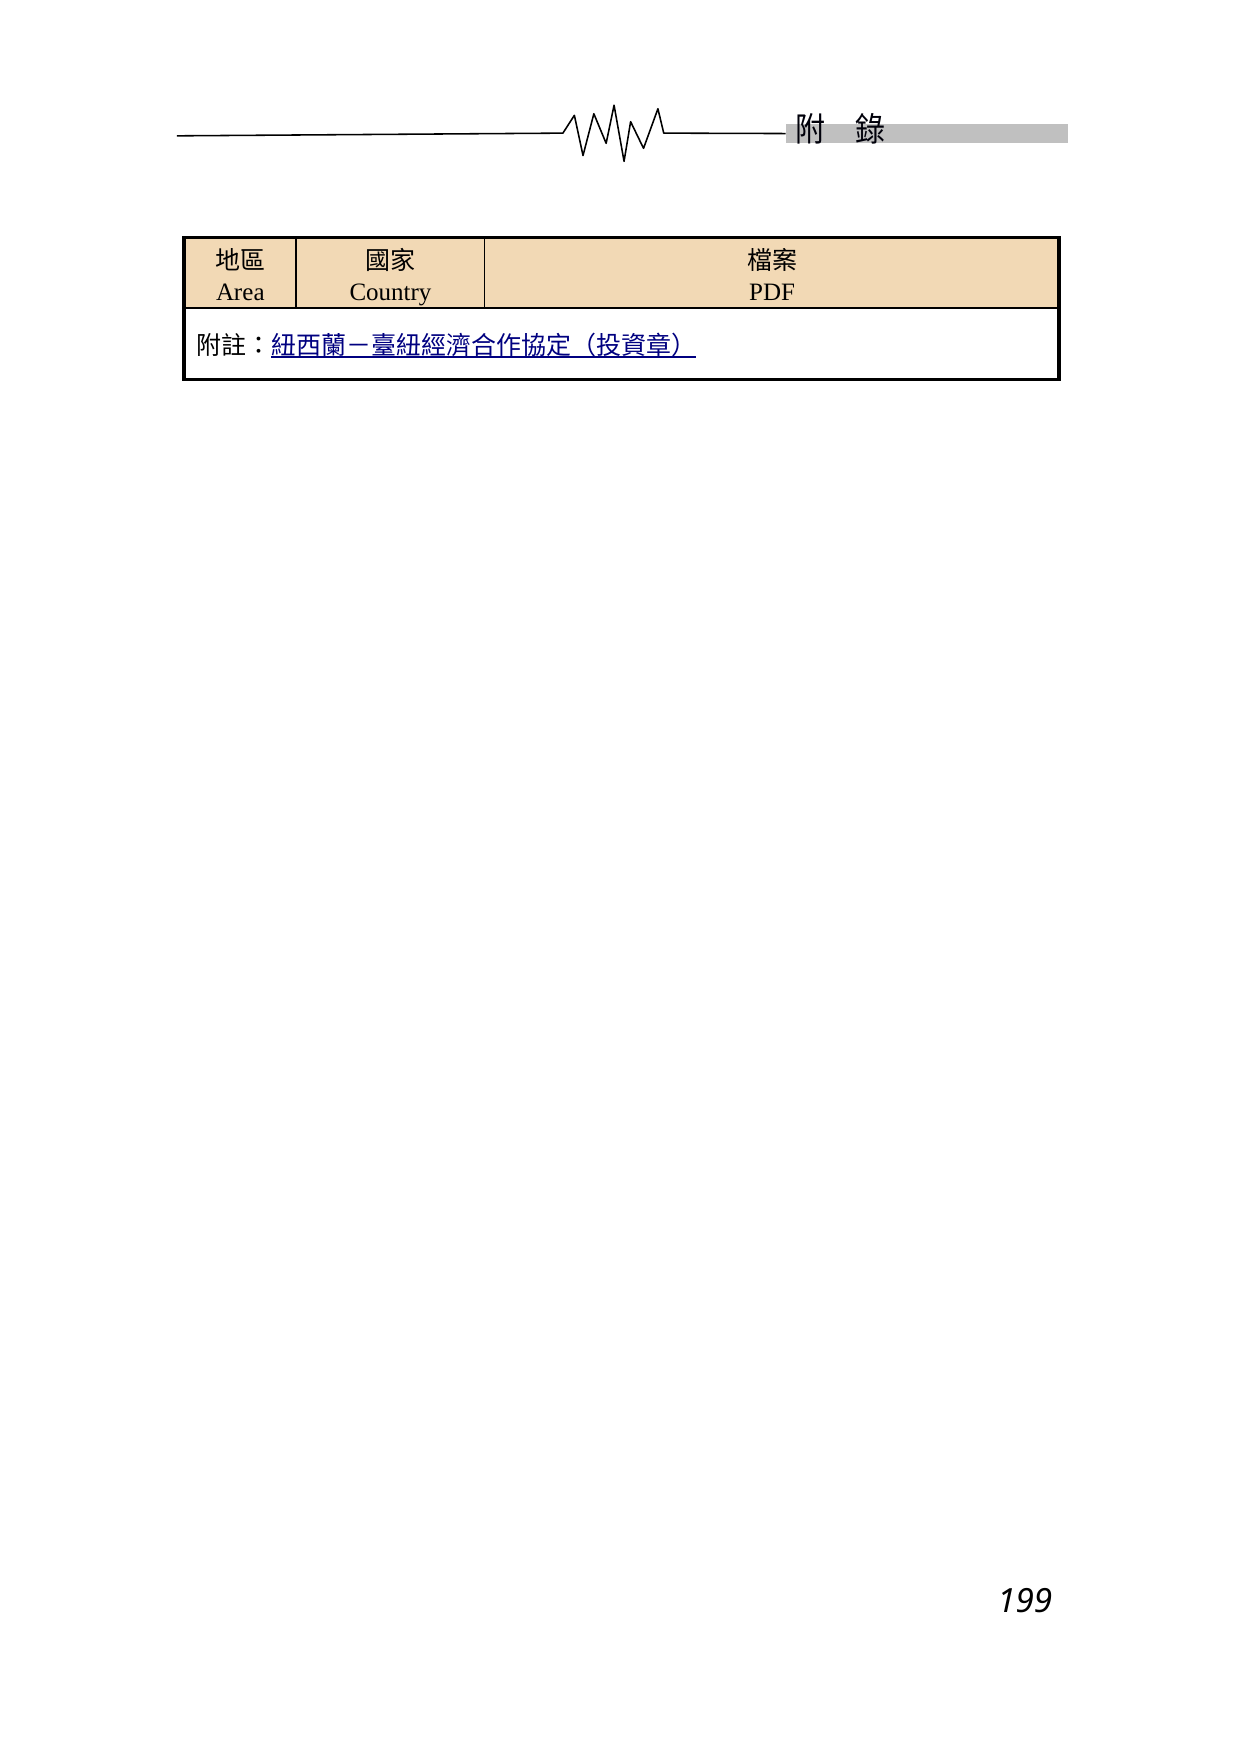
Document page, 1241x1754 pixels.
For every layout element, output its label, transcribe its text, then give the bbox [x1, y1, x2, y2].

table_header 檔案 PDF [485, 239, 1057, 307]
table_header 地區 Area [186, 239, 295, 307]
table_header 國家 Country [297, 239, 484, 307]
table_cell 附註：紐西蘭－臺紐經濟合作協定（投資章） [186, 309, 1057, 378]
